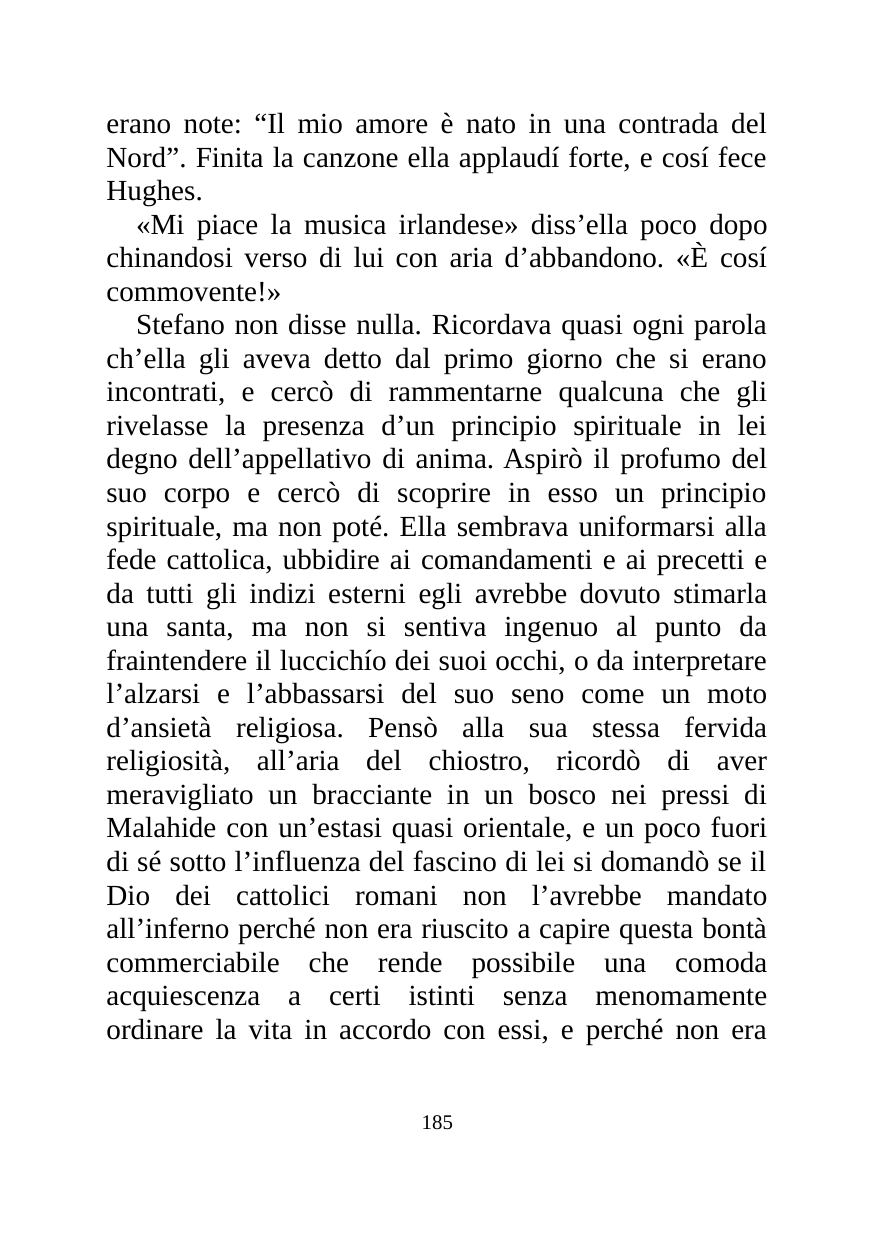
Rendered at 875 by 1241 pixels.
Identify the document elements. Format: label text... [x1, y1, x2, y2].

text «Mi piace la musica irlandese» diss’ella poco dopo chinandosi verso di lui con aria d’abbandono. «È cosí commovente!» [106, 207, 768, 307]
text erano note: “Il mio amore è nato in una contrada del Nord”. Finita la canzone ella applaudí forte, e cosí fece Hughes. [106, 106, 768, 207]
text Stefano non disse nulla. Ricordava quasi ogni parola ch’ella gli aveva detto dal primo giorno che si erano incontrati, e cercò di rammentarne qualcuna che gli rivelasse la presenza d’un principio spirituale in lei degno dell’appellativo di anima. Aspirò il profumo del suo corpo e cercò di scoprire in esso un principio spirituale, ma non poté. Ella sembrava uniformarsi alla fede cattolica, ubbidire ai comandamenti e ai precetti e da tutti gli indizi esterni egli avrebbe dovuto stimarla una santa, ma non si sentiva ingenuo al punto da fraintendere il luccichío dei suoi occhi, o da interpretare l’alzarsi e l’abbassarsi del suo seno come un moto d’ansietà religiosa. Pensò alla sua stessa fervida religiosità, all’aria del chiostro, ricordò di aver meravigliato un bracciante in un bosco nei pressi di Malahide con un’estasi quasi orientale, e un poco fuori di sé sotto l’influenza del fascino di lei si domandò se il Dio dei cattolici romani non l’avrebbe mandato all’inferno perché non era riuscito a capire questa bontà commerciabile che rende possibile una comoda acquiescenza a certi istinti senza menomamente ordinare la vita in accordo con essi, e perché non era [106, 307, 768, 1045]
